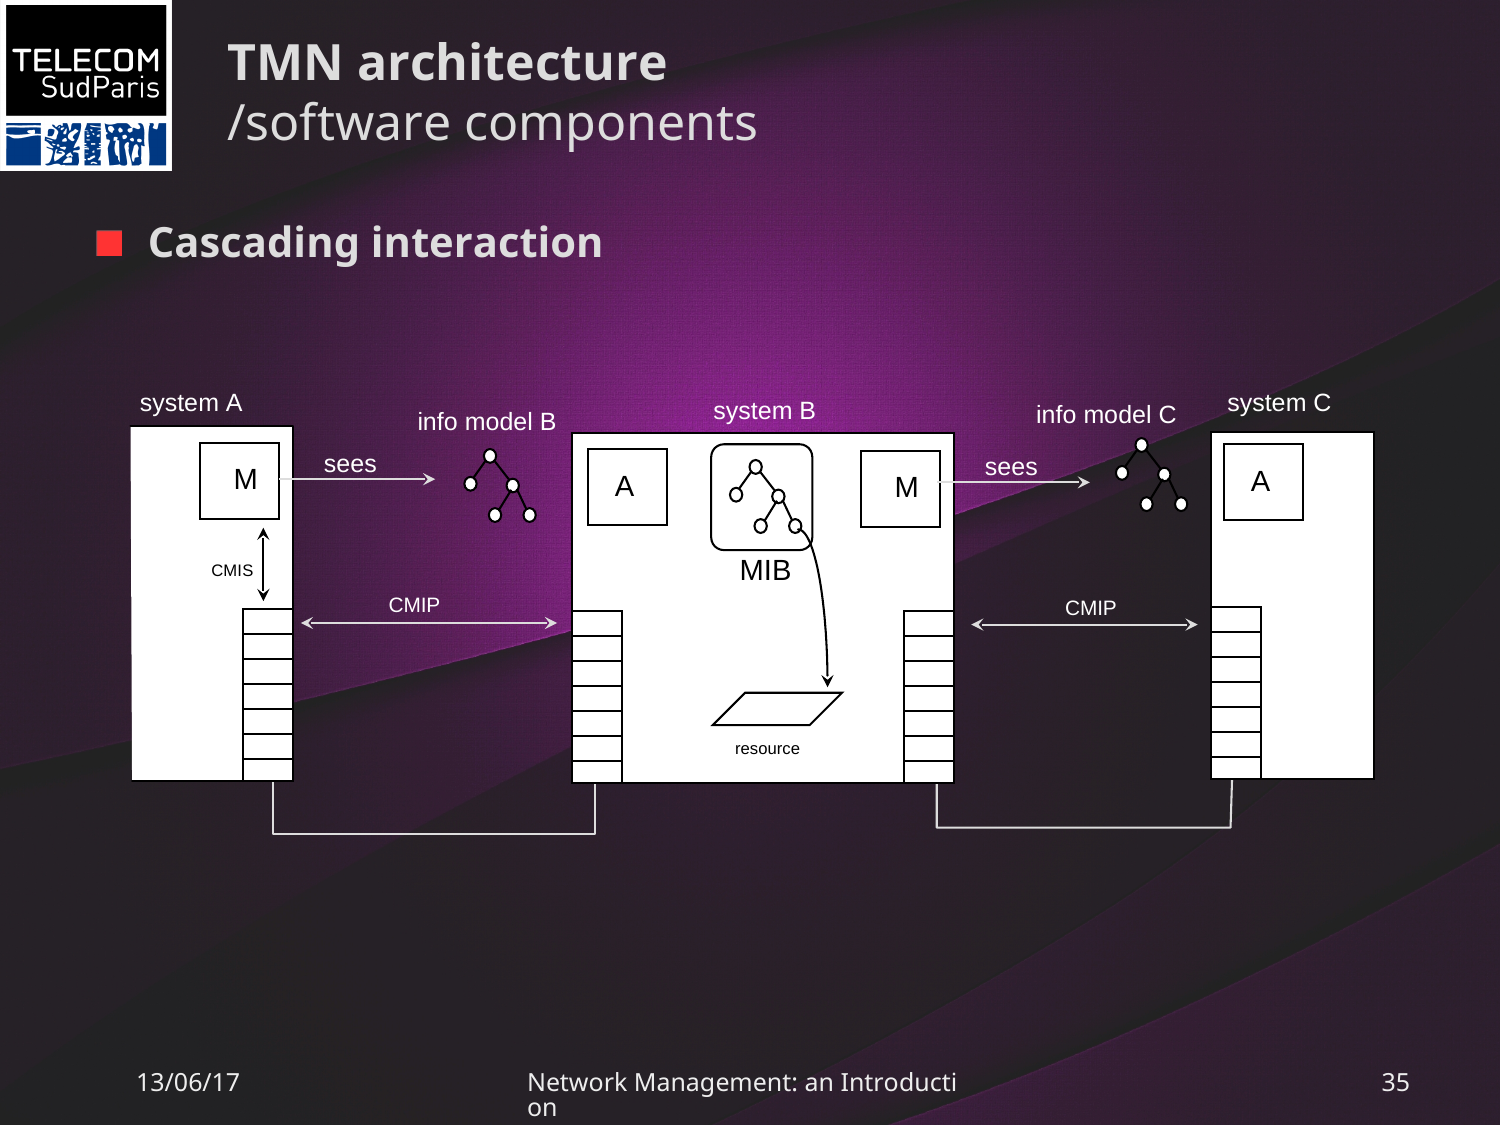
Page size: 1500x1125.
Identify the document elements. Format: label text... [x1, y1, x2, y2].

text_box resource [720, 729, 816, 766]
text_box [862, 452, 939, 526]
text_box [1175, 497, 1188, 512]
text_box CMIS [196, 551, 269, 588]
text_box [488, 508, 502, 522]
text_box [1135, 438, 1148, 452]
text_box info model B [402, 397, 573, 443]
text_box [1140, 497, 1153, 512]
title TMN architecture /software components [212, 22, 1406, 158]
list Cascading interaction [76, 207, 1427, 977]
text_box [1211, 431, 1374, 780]
text_box [464, 476, 477, 491]
text_box M [879, 460, 935, 512]
text_box M [218, 453, 274, 504]
picture [0, 0, 1500, 1125]
text_box sees [969, 443, 1054, 489]
text_box [483, 448, 497, 463]
text_box sees [308, 439, 393, 486]
text_box CMIP [1049, 587, 1132, 628]
text_box [506, 478, 519, 493]
text_box CMIP [373, 584, 456, 625]
text_box [1115, 465, 1129, 480]
text_box system A [124, 378, 259, 425]
text_box A [1235, 454, 1286, 505]
text_box A [599, 459, 650, 510]
text_box [571, 433, 954, 783]
text_box info model C [1021, 391, 1193, 437]
text_box [523, 508, 536, 522]
text_box [201, 444, 278, 518]
text_box system C [1212, 378, 1347, 425]
text_box MIB [724, 543, 807, 594]
text_box [130, 426, 294, 781]
text_box system B [698, 386, 832, 432]
text_box [1158, 467, 1171, 482]
